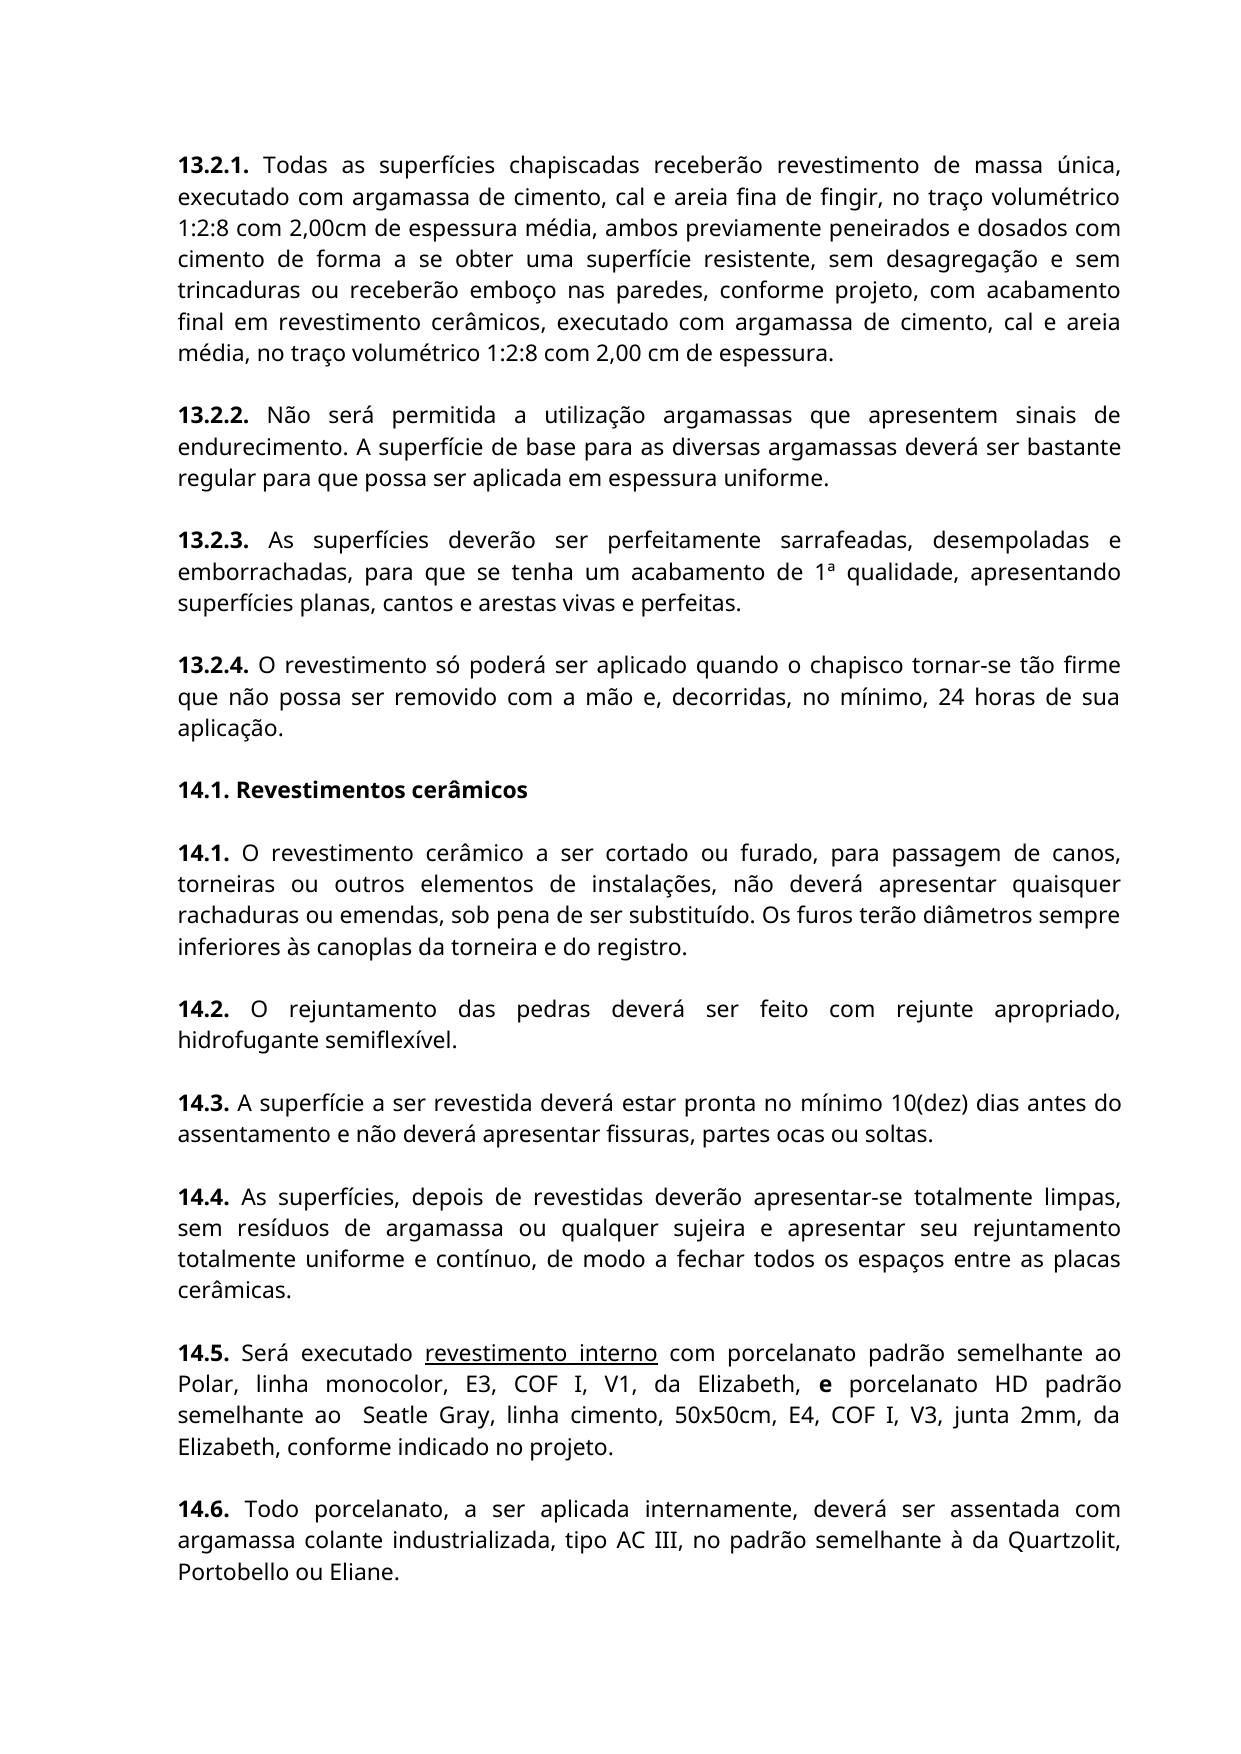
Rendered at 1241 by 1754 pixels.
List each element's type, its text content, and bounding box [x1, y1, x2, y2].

text 14.5. Será executado revestimento interno com porcelanato padrão semelhante ao Polar, linha monocolor, E3, COF I, V1, da Elizabeth, e porcelanato HD padrão semelhante ao Seatle Gray, linha cimento, 50x50cm, E4, COF I, V3, junta 2mm, da Elizabeth, conforme indicado no projeto. [177, 1337, 1122, 1462]
text 13.2.2. Não será permitida a utilização argamassas que apresentem sinais de endurecimento. A superfície de base para as diversas argamassas deverá ser bastante regular para que possa ser aplicada em espessura uniforme. [177, 399, 1122, 493]
text 13.2.1. Todas as superfícies chapiscadas receberão revestimento de massa única, executado com argamassa de cimento, cal e areia fina de fingir, no traço volumétrico 1:2:8 com 2,00cm de espessura média, ambos previamente peneirados e dosados com cimento de forma a se obter uma superfície resistente, sem desagregação e sem trincaduras ou receberão emboço nas paredes, conforme projeto, com acabamento final em revestimento cerâmicos, executado com argamassa de cimento, cal e areia média, no traço volumétrico 1:2:8 com 2,00 cm de espessura. [177, 149, 1122, 368]
text 13.2.3. As superfícies deverão ser perfeitamente sarrafeadas, desempoladas e emborrachadas, para que se tenha um acabamento de 1ª qualidade, apresentando superfícies planas, cantos e arestas vivas e perfeitas. [177, 524, 1122, 618]
text 14.3. A superfície a ser revestida deverá estar pronta no mínimo 10(dez) dias antes do assentamento e não deverá apresentar fissuras, partes ocas ou soltas. [177, 1087, 1122, 1149]
subtitle 14.1. Revestimentos cerâmicos [177, 774, 1122, 806]
text 13.2.4. O revestimento só poderá ser aplicado quando o chapisco tornar-se tão firme que não possa ser removido com a mão e, decorridas, no mínimo, 24 horas de sua aplicação. [177, 649, 1122, 743]
text 14.2. O rejuntamento das pedras deverá ser feito com rejunte apropriado, hidrofugante semiflexível. [177, 993, 1122, 1056]
text 14.6. Todo porcelanato, a ser aplicada internamente, deverá ser assentada com argamassa colante industrializada, tipo AC III, no padrão semelhante à da Quartzolit, Portobello ou Eliane. [177, 1493, 1122, 1587]
text 14.1. O revestimento cerâmico a ser cortado ou furado, para passagem de canos, torneiras ou outros elementos de instalações, não deverá apresentar quaisquer rachaduras ou emendas, sob pena de ser substituído. Os furos terão diâmetros sempre inferiores às canoplas da torneira e do registro. [177, 837, 1122, 962]
text 14.4. As superfícies, depois de revestidas deverão apresentar-se totalmente limpas, sem resíduos de argamassa ou qualquer sujeira e apresentar seu rejuntamento totalmente uniforme e contínuo, de modo a fechar todos os espaços entre as placas cerâmicas. [177, 1181, 1122, 1306]
